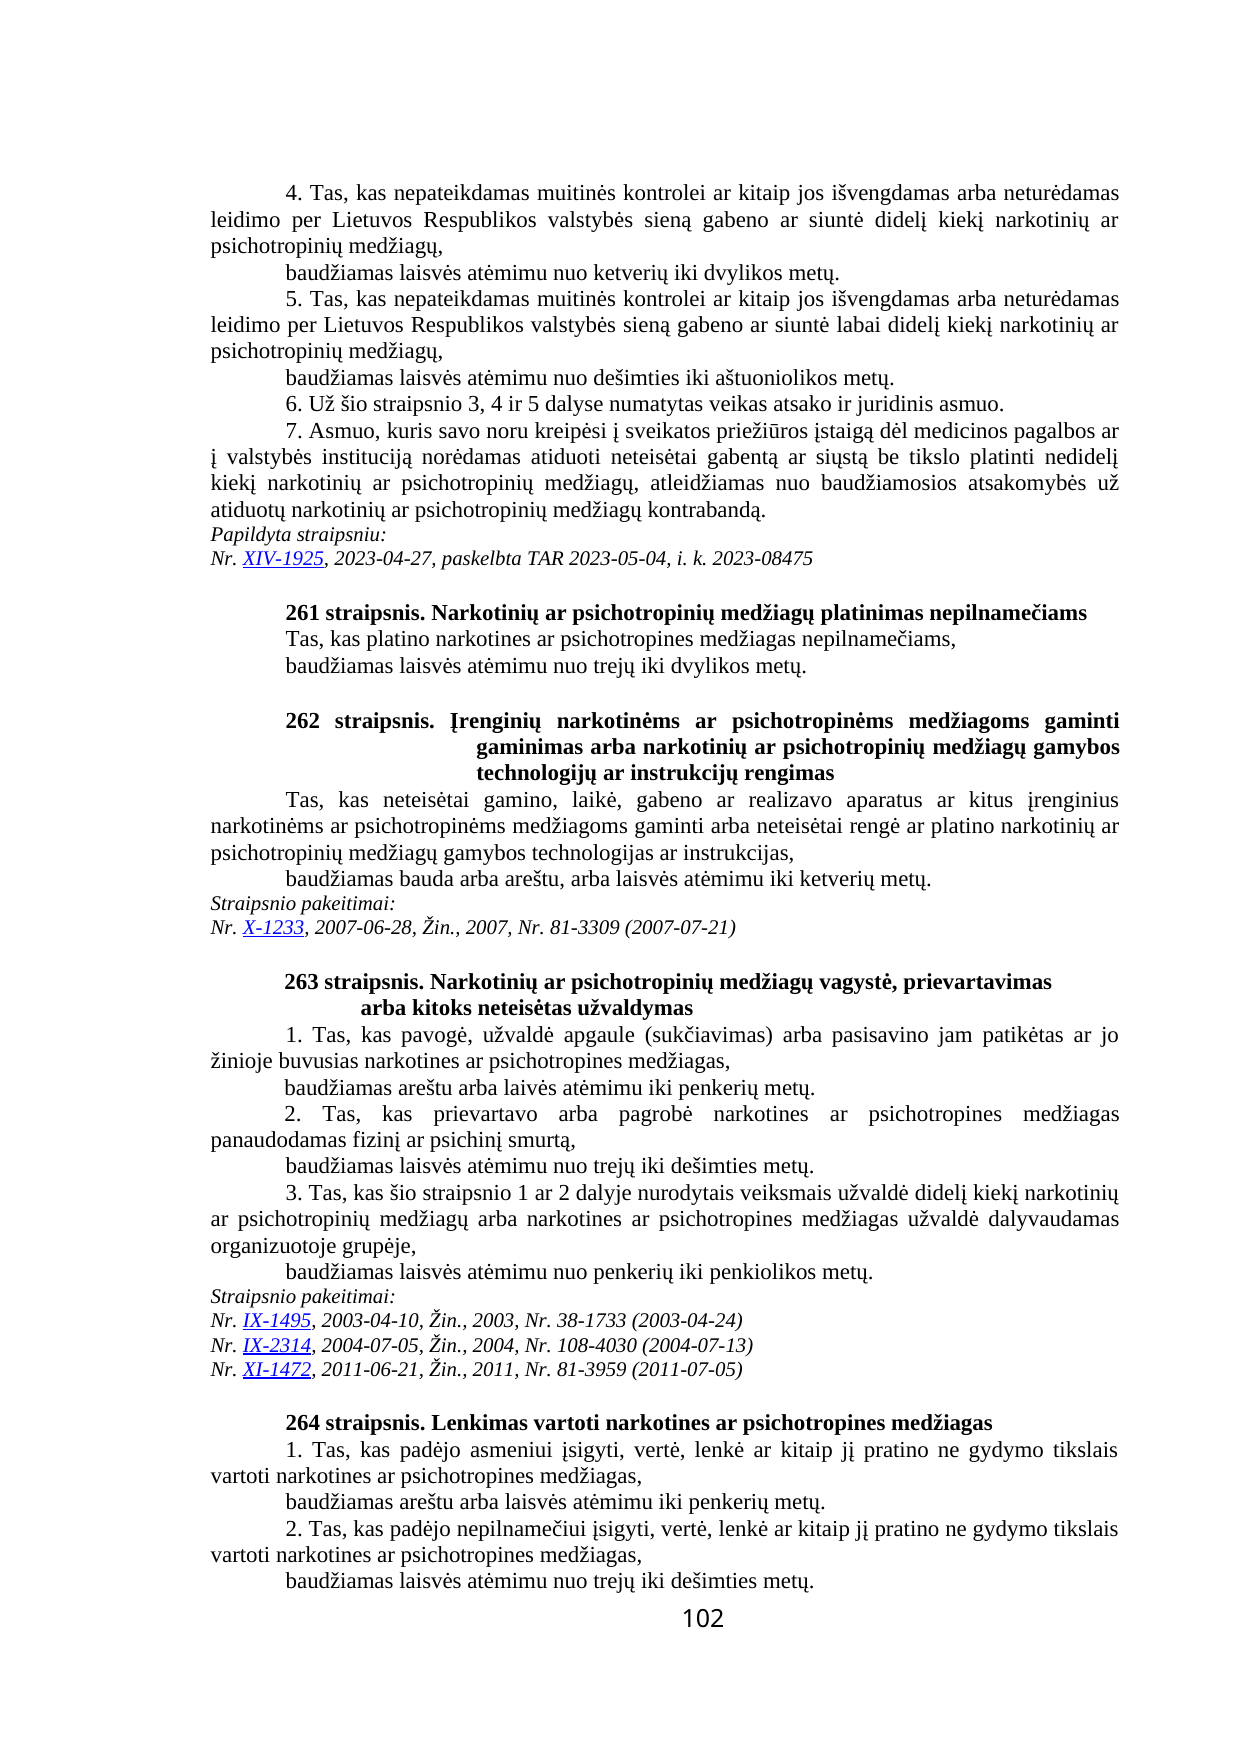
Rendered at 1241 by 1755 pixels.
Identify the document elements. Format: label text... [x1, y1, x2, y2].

text baudžiamas areštu arba laisvės atėmimu iki penkerių metų. [210, 1488, 1120, 1515]
text 261 straipsnis. Narkotinių ar psichotropinių medžiagų platinimas nepilnamečiams [285, 599, 1120, 625]
text Nr. X-1233, 2007-06-28, Žin., 2007, Nr. 81-3309 (2007-07-21) [210, 915, 1120, 939]
text Nr. IX-1495, 2003-04-10, Žin., 2003, Nr. 38-1733 (2003-04-24) [210, 1308, 1120, 1332]
text baudžiamas bauda arba areštu, arba laisvės atėmimu iki ketverių metų. [210, 865, 1120, 891]
text 6. Už šio straipsnio 3, 4 ir 5 dalyse numatytas veikas atsako ir juridinis asmuo. [210, 390, 1120, 417]
text 264 straipsnis. Lenkimas vartoti narkotines ar psichotropines medžiagas [210, 1409, 1120, 1436]
text Nr. XIV-1925, 2023-04-27, paskelbta TAR 2023-05-04, i. k. 2023-08475 [210, 546, 1120, 570]
text 3. Tas, kas šio straipsnio 1 ar 2 dalyje nurodytais veiksmais užvaldė didelį kiekį narkotinių ar psichotropinių medžiagų arba narkotines ar psichotropines medžiagas užvaldė dalyvaudamas organizuotoje grupėje, [210, 1179, 1120, 1258]
text 1. Tas, kas pavogė, užvaldė apgaule (sukčiavimas) arba pasisavino jam patikėtas ar jo žinioje buvusias narkotines ar psichotropines medžiagas, [210, 1021, 1120, 1073]
text 4. Tas, kas nepateikdamas muitinės kontrolei ar kitaip jos išvengdamas arba neturėdamas leidimo per Lietuvos Respublikos valstybės sieną gabeno ar siuntė didelį kiekį narkotinių ar psichotropinių medžiagų, [210, 179, 1120, 258]
text baudžiamas laisvės atėmimu nuo trejų iki dešimties metų. [210, 1567, 1120, 1594]
text Nr. IX-2314, 2004-07-05, Žin., 2004, Nr. 108-4030 (2004-07-13) [210, 1332, 1120, 1357]
text Straipsnio pakeitimai: [210, 891, 1120, 915]
text 7. Asmuo, kuris savo noru kreipėsi į sveikatos priežiūros įstaigą dėl medicinos pagalbos ar į valstybės instituciją norėdamas atiduoti neteisėtai gabentą ar siųstą be tikslo platinti nedidelį kiekį narkotinių ar psichotropinių medžiagų, atleidžiamas nuo baudžiamosios atsakomybės už atiduotų narkotinių ar psichotropinių medžiagų kontrabandą. [210, 417, 1120, 522]
text Tas, kas platino narkotines ar psichotropines medžiagas nepilnamečiams, [210, 625, 1120, 652]
text Straipsnio pakeitimai: [210, 1284, 1120, 1308]
text baudžiamas laisvės atėmimu nuo trejų iki dešimties metų. [210, 1153, 1120, 1179]
text baudžiamas areštu arba laivės atėmimu iki penkerių metų. [210, 1073, 1120, 1100]
text Papildyta straipsniu: [210, 522, 1120, 546]
text 2. Tas, kas padėjo nepilnamečiui įsigyti, vertė, lenkė ar kitaip jį pratino ne gydymo tikslais vartoti narkotines ar psichotropines medžiagas, [210, 1515, 1120, 1567]
text 5. Tas, kas nepateikdamas muitinės kontrolei ar kitaip jos išvengdamas arba neturėdamas leidimo per Lietuvos Respublikos valstybės sieną gabeno ar siuntė labai didelį kiekį narkotinių ar psichotropinių medžiagų, [210, 285, 1120, 364]
text Tas, kas neteisėtai gamino, laikė, gabeno ar realizavo aparatus ar kitus įrenginius narkotinėms ar psichotropinėms medžiagoms gaminti arba neteisėtai rengė ar platino narkotinių ar psichotropinių medžiagų gamybos technologijas ar instrukcijas, [210, 786, 1120, 865]
text Nr. XI-1472, 2011-06-21, Žin., 2011, Nr. 81-3959 (2011-07-05) [210, 1357, 1120, 1381]
text baudžiamas laisvės atėmimu nuo penkerių iki penkiolikos metų. [210, 1258, 1120, 1284]
text 263 straipsnis. Narkotinių ar psichotropinių medžiagų vagystė, prievartavimas [210, 968, 1120, 994]
text baudžiamas laisvės atėmimu nuo dešimties iki aštuoniolikos metų. [210, 364, 1120, 390]
text 1. Tas, kas padėjo asmeniui įsigyti, vertė, lenkė ar kitaip jį pratino ne gydymo tikslais vartoti narkotines ar psichotropines medžiagas, [210, 1436, 1120, 1488]
text 2. Tas, kas prievartavo arba pagrobė narkotines ar psichotropines medžiagas panaudodamas fizinį ar psichinį smurtą, [210, 1100, 1120, 1153]
text baudžiamas laisvės atėmimu nuo trejų iki dvylikos metų. [210, 652, 1120, 678]
text 262 straipsnis. Įrenginių narkotinėms ar psichotropinėms medžiagoms gaminti gaminimas arba narkotinių ar psichotropinių medžiagų gamybos technologijų ar instrukcijų rengimas [285, 707, 1120, 786]
text arba kitoks neteisėtas užvaldymas [210, 994, 1120, 1021]
text baudžiamas laisvės atėmimu nuo ketverių iki dvylikos metų. [210, 258, 1120, 285]
